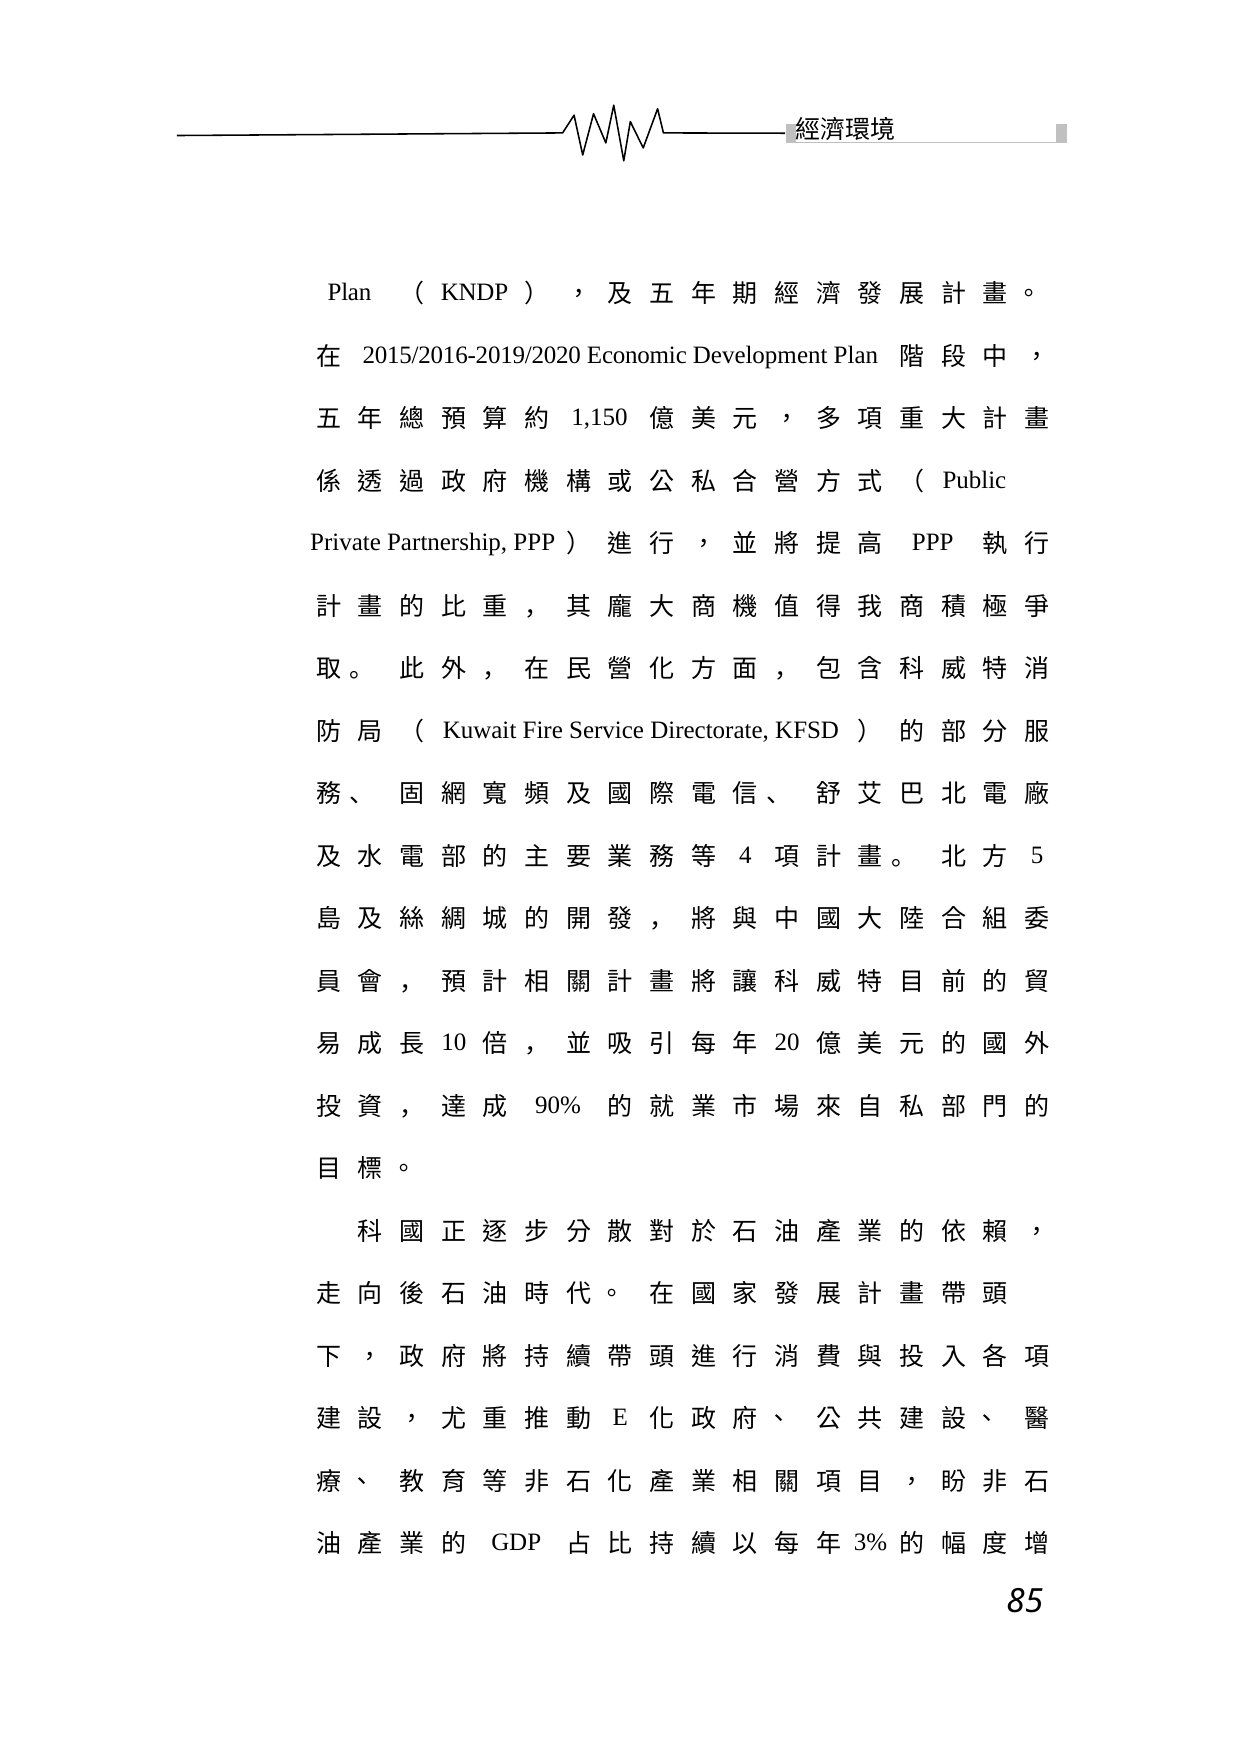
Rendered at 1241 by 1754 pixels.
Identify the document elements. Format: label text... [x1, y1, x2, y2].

text 科國正逐步分散對於石油產業的依賴，走向後石油時代。在國家發展計畫帶頭下，政府將持續帶頭進行消費與投入各項建設，尤重推動E化政府、公共建設、醫療、教育等非石化產業相關項目，盼非石油產業的GDP占比持續以每年3%的幅度增 [281, 1188, 1058, 1563]
text Plan（KNDP），及五年期經濟發展計畫。在2015/2016-2019/2020 Economic Development Plan階段中，五年總預算約1,150億美元，多項重大計畫係透過政府機構或公私合營方式（Public Private Partnership, PPP）進行，並將提高PPP執行計畫的比重，其龐大商機值得我商積極爭取。此外，在民營化方面，包含科威特消防局（Kuwait Fire Service Directorate, KFSD）的部分服務、固網寬頻及國際電信、舒艾巴北電廠及水電部的主要業務等4項計畫。北方5島及絲綢城的開發，將與中國大陸合組委員會，預計相關計畫將讓科威特目前的貿易成長10倍，並吸引每年20億美元的國外投資，達成90%的就業市場來自私部門的目標。 [281, 250, 1058, 1188]
